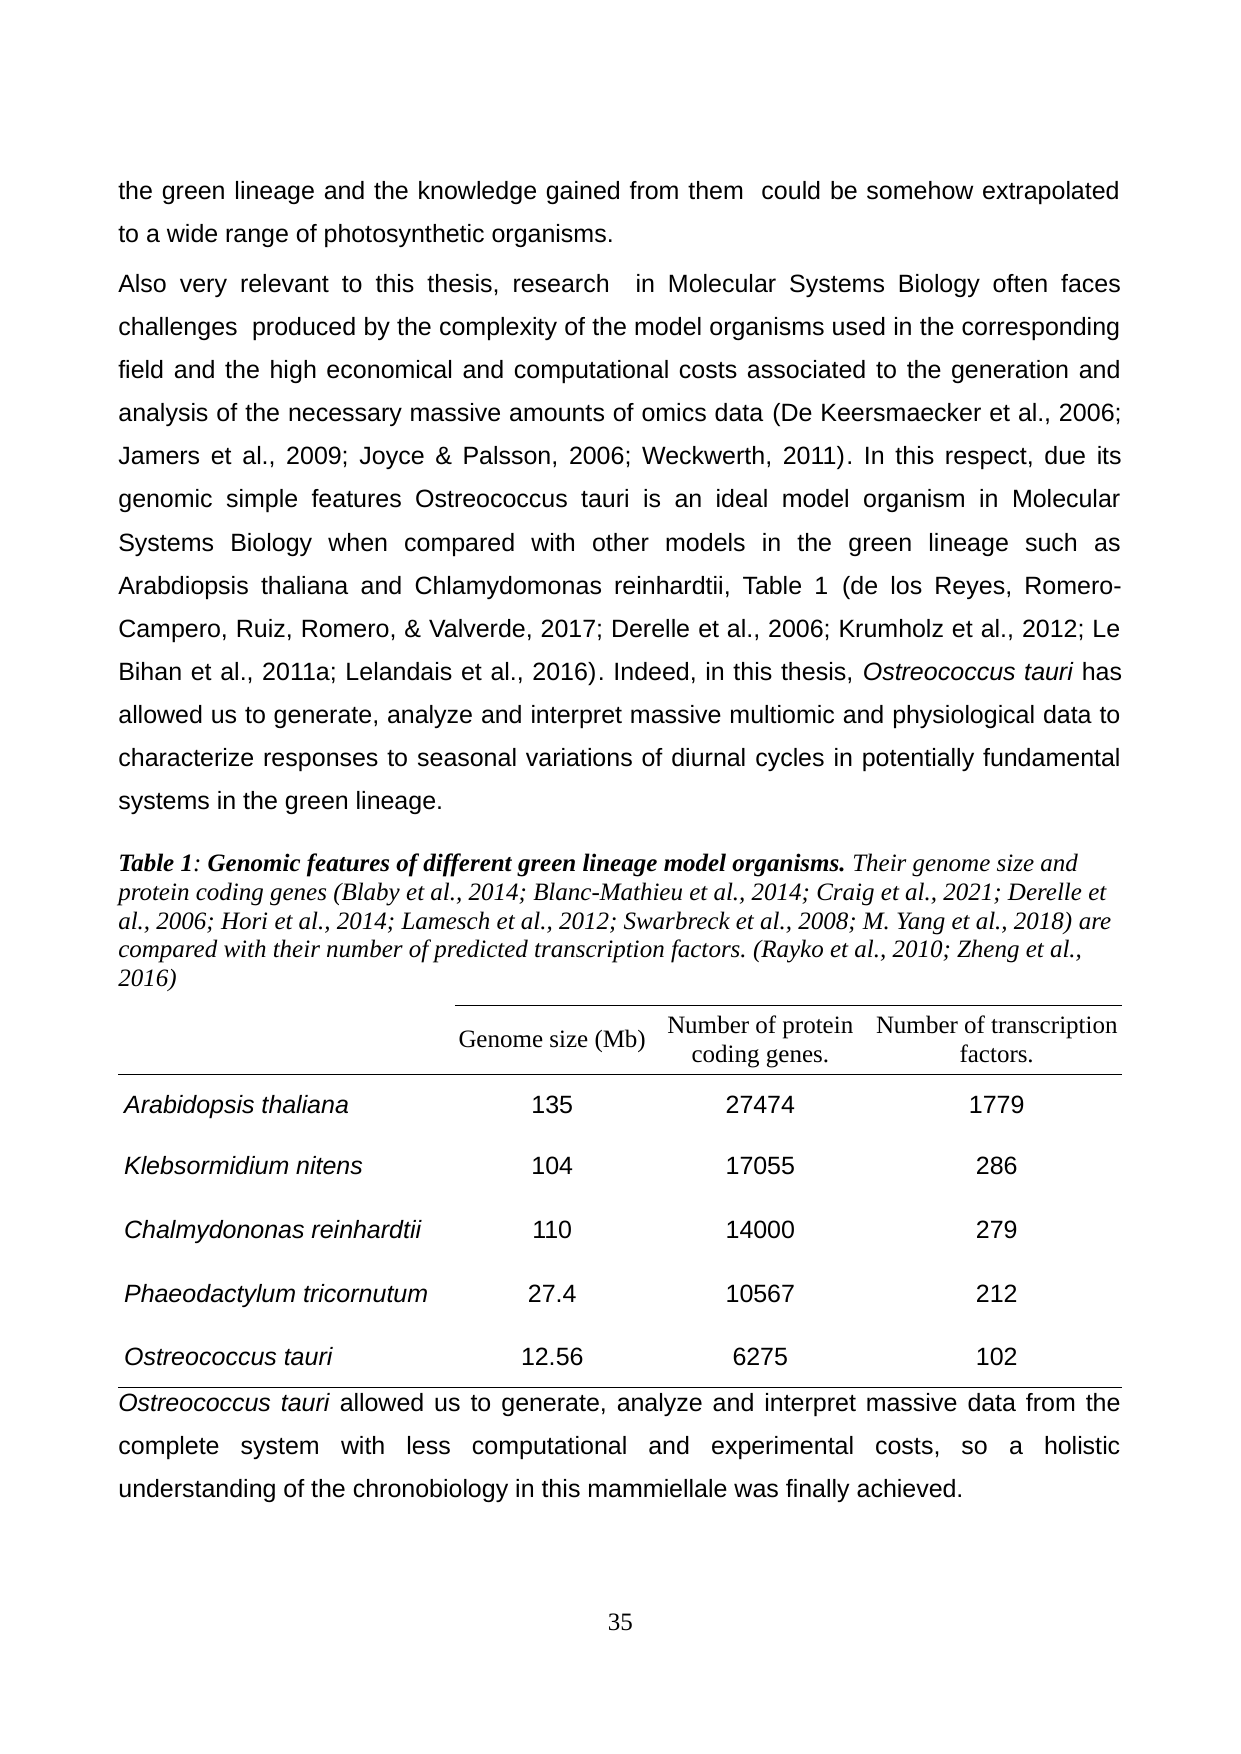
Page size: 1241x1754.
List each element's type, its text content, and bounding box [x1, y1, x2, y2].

table_cell Arabidopsis thaliana [118, 1075, 455, 1134]
text the green lineage and the knowledge gained from them could be somehow extrapolated to a wide range of photosynthetic organisms. [118, 176, 1122, 248]
table_cell 279 [871, 1198, 1122, 1262]
table_header Genome size (Mb) [455, 1006, 649, 1073]
table_cell 110 [455, 1198, 649, 1262]
text Ostreococcus tauri allowed us to generate, analyze and interpret massive data from the complete system with less computational and experimental costs, so a holistic understanding of the chronobiology in this mammiellale was finally achieved. [118, 1388, 1122, 1503]
text Also very relevant to this thesis, research in Molecular Systems Biology often faces challenges produced by the complexity of the model organisms used in the corresponding field and the high economical and computational costs associated to the generation and analysis of the necessary massive amounts of omics data (De Keersmaecker et al., 2006; Jamers et al., 2009; Joyce & Palsson, 2006; Weckwerth, 2011)⁠. In this respect, due its genomic simple features Ostreococcus tauri is an ideal model organism in Molecular Systems Biology when compared with other models in the green lineage such as Arabdiopsis thaliana and Chlamydomonas reinhardtii, Table 1 (de los Reyes, Romero-Campero, Ruiz, Romero, & Valverde, 2017; Derelle et al., 2006; Krumholz et al., 2012; Le Bihan et al., 2011a; Lelandais et al., 2016)⁠. Indeed, in this thesis, Ostreococcus tauri has allowed us to generate, analyze and interpret massive multiomic and physiological data to characterize responses to seasonal variations of diurnal cycles in potentially fundamental systems in the green lineage. [118, 269, 1122, 815]
table_cell 10567 [649, 1262, 871, 1326]
table_cell 286 [871, 1134, 1122, 1198]
table_cell 14000 [649, 1198, 871, 1262]
table_cell 102 [871, 1326, 1122, 1387]
table_cell 6275 [649, 1326, 871, 1387]
table_cell 12.56 [455, 1326, 649, 1387]
table_cell 27.4 [455, 1262, 649, 1326]
table_header [118, 1005, 455, 1073]
table_header Number of transcription factors. [871, 1006, 1122, 1073]
table_cell 212 [871, 1262, 1122, 1326]
table_cell Phaeodactylum tricornutum [118, 1262, 455, 1326]
table_cell 17055 [649, 1134, 871, 1198]
table_header Number of protein coding genes. [649, 1006, 871, 1073]
table_cell Ostreococcus tauri [118, 1326, 455, 1387]
table_cell Chalmydononas reinhardtii [118, 1198, 455, 1262]
table_cell Klebsormidium nitens [118, 1134, 455, 1198]
table_cell 1779 [871, 1075, 1122, 1134]
table_cell 135 [455, 1075, 649, 1134]
text Table 1: Genomic features of different green lineage model organisms. Their genome size and protein coding genes (Blaby et al., 2014; Blanc-Mathieu et al., 2014; Craig et al., 2021; Derelle et al., 2006; Hori et al., 2014; Lamesch et al., 2012; Swarbreck et al., 2008; M. Yang et al., 2018)⁠ are compared with their number of predicted transcription factors. (Rayko et al., 2010; Zheng et al., 2016)⁠ [118, 848, 1122, 992]
table_cell 104 [455, 1134, 649, 1198]
table_cell 27474 [649, 1075, 871, 1134]
